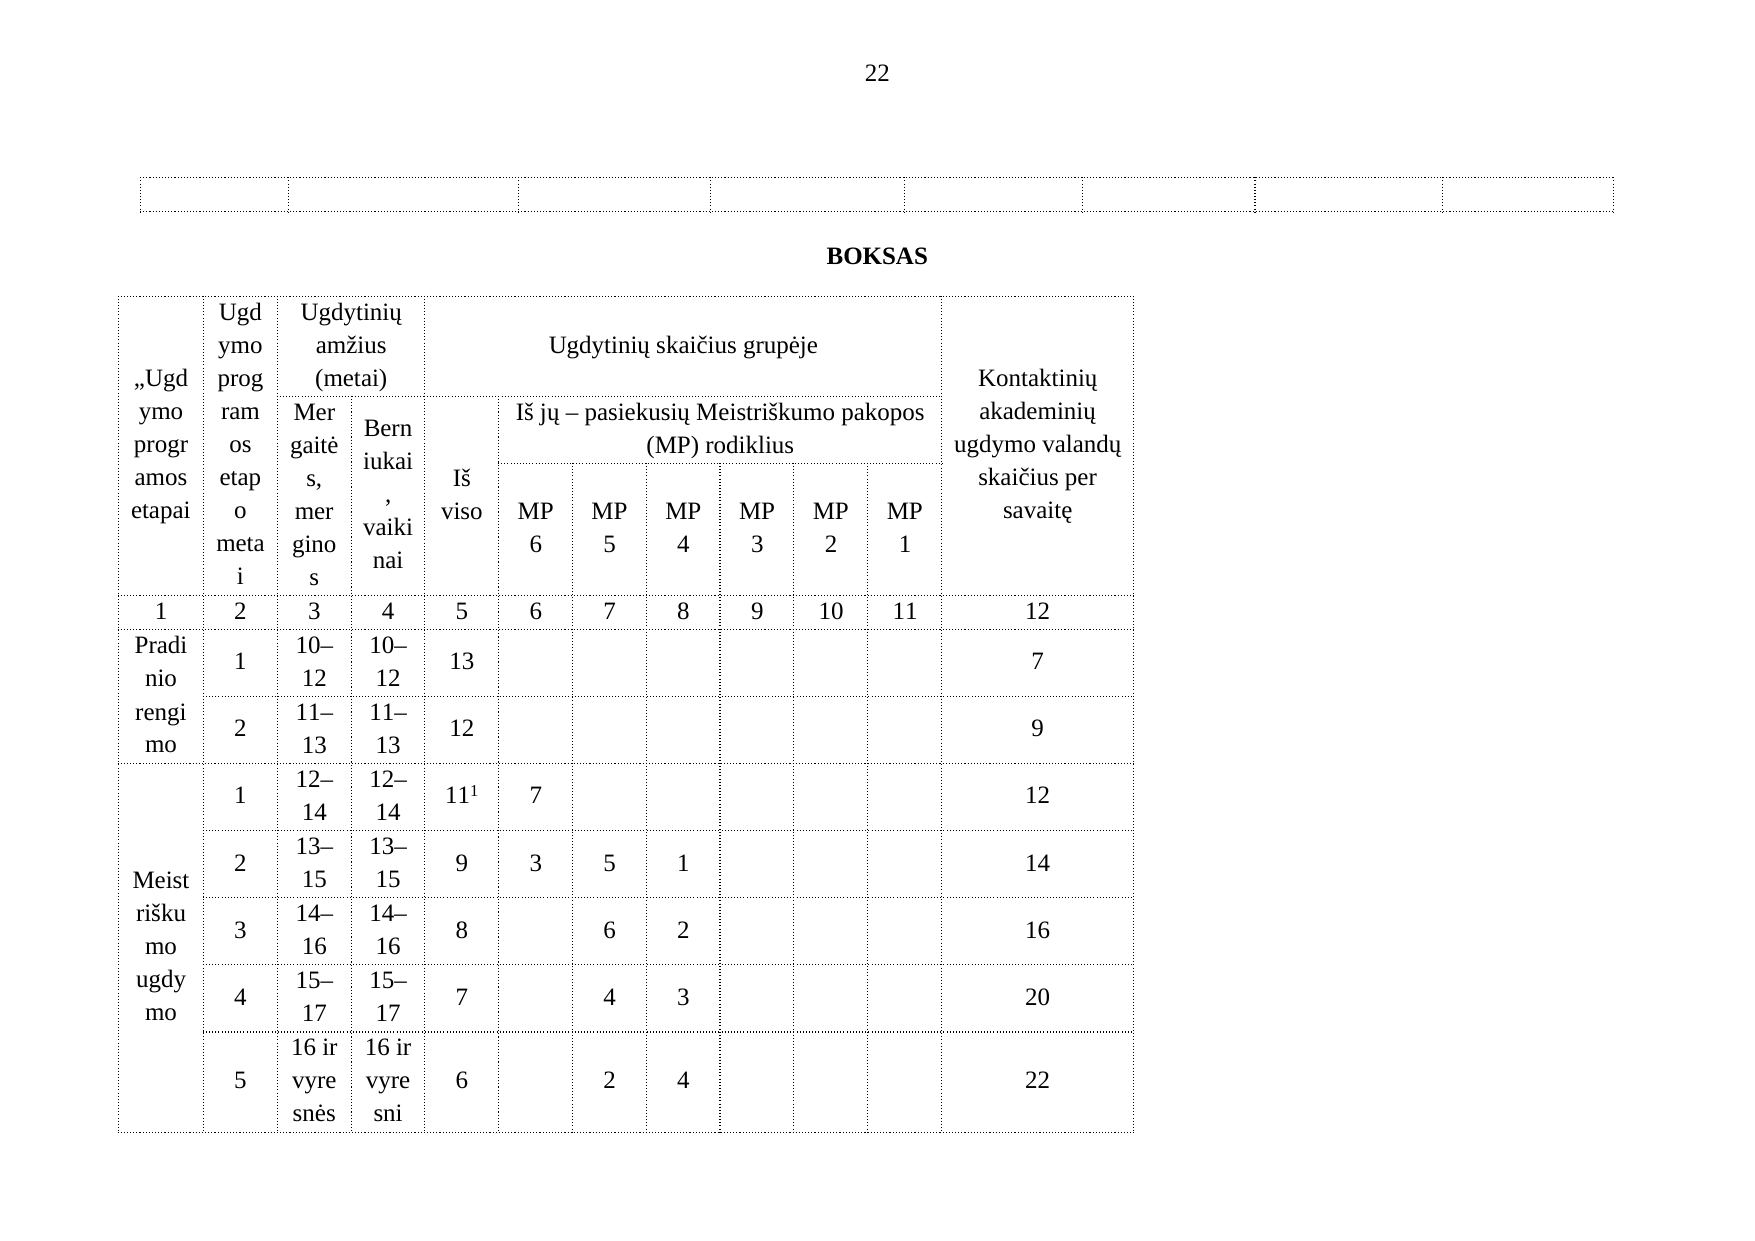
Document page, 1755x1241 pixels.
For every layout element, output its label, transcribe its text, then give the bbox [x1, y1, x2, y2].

table_cell 5 [425, 595, 498, 629]
table_cell 3 [499, 830, 572, 897]
table_cell 7 [499, 763, 572, 830]
table_cell Berniukai, vaikinai [351, 396, 425, 595]
table_cell 8 [646, 595, 720, 629]
table_cell 111 [425, 763, 498, 830]
table_cell [1255, 177, 1442, 211]
table_cell 11–13 [351, 696, 425, 763]
table_cell 14 [942, 830, 1133, 897]
table_cell 5 [573, 830, 646, 897]
table_cell Iš viso [425, 396, 498, 595]
table_cell 12–14 [351, 763, 425, 830]
table_cell 1 [646, 830, 720, 897]
table_cell 12 [942, 595, 1133, 629]
table_header Kontaktinių akademinių ugdymo valandų skaičius per savaitę [942, 296, 1133, 595]
table_cell [646, 629, 720, 696]
table_cell 12 [425, 696, 498, 763]
table_cell [720, 830, 794, 897]
table_cell 6 [573, 897, 646, 964]
table_cell 11–13 [277, 696, 351, 763]
table_cell 15–17 [351, 964, 425, 1031]
table_cell 12–14 [277, 763, 351, 830]
table_cell [794, 964, 868, 1031]
table_cell [720, 1031, 794, 1132]
table_cell 16 ir vyresni [351, 1031, 425, 1132]
table_cell 16 [942, 897, 1133, 964]
table_cell 4 [203, 964, 277, 1031]
table_cell 13–15 [351, 830, 425, 897]
table_cell 9 [425, 830, 498, 897]
table_cell 14–16 [277, 897, 351, 964]
table_cell [720, 696, 794, 763]
table_cell [710, 177, 905, 211]
table_cell [573, 696, 646, 763]
table_cell 7 [942, 629, 1133, 696]
table_cell [499, 897, 572, 964]
table_cell 16 ir vyresnės [277, 1031, 351, 1132]
table_cell [868, 1031, 942, 1132]
table_cell 22 [942, 1031, 1133, 1132]
table_cell Pradinio rengimo [118, 629, 203, 763]
table_cell 20 [942, 964, 1133, 1031]
table_cell [868, 696, 942, 763]
table_cell 8 [425, 897, 498, 964]
table_cell 2 [203, 595, 277, 629]
table_header „Ugdymo programos etapai [118, 296, 203, 595]
table_cell [499, 964, 572, 1031]
table_cell 2 [573, 1031, 646, 1132]
table_cell MP 1 [868, 463, 942, 595]
table_header Ugdytinių skaičius grupėje [425, 296, 942, 396]
table_cell [720, 763, 794, 830]
table_cell [868, 830, 942, 897]
table_cell [646, 763, 720, 830]
table_cell [499, 1031, 572, 1132]
table_cell 15–17 [277, 964, 351, 1031]
table_cell [720, 629, 794, 696]
table_cell Mergaitės, merginos [277, 396, 351, 595]
table_cell [573, 629, 646, 696]
table_cell 7 [573, 595, 646, 629]
table_cell 7 [425, 964, 498, 1031]
table_cell 6 [499, 595, 572, 629]
table_cell [794, 763, 868, 830]
table_cell [646, 696, 720, 763]
table_cell [794, 629, 868, 696]
table_cell 9 [942, 696, 1133, 763]
table_cell [499, 696, 572, 763]
table_cell [518, 177, 710, 211]
table_cell 10–12 [351, 629, 425, 696]
table_cell MP 5 [573, 463, 646, 595]
table_cell MP 4 [646, 463, 720, 595]
table_cell 1 [118, 595, 203, 629]
table_cell [905, 177, 1082, 211]
table_cell [868, 897, 942, 964]
table_cell 1 [203, 763, 277, 830]
text BOKSAS [118, 241, 1636, 270]
table_cell 4 [646, 1031, 720, 1132]
table_cell 9 [720, 595, 794, 629]
table_cell 14–16 [351, 897, 425, 964]
table_header Ugdytinių amžius (metai) [277, 296, 425, 396]
table_cell [794, 897, 868, 964]
table_cell [141, 177, 288, 211]
table_header Ugdymo programos etapo metai [203, 296, 277, 595]
table_cell [1443, 177, 1613, 211]
table_cell [1082, 177, 1255, 211]
table_cell 4 [573, 964, 646, 1031]
table_cell 5 [203, 1031, 277, 1132]
table_cell [288, 177, 518, 211]
table_cell 13 [425, 629, 498, 696]
table_cell MP 6 [499, 463, 572, 595]
table_cell 3 [277, 595, 351, 629]
table_cell 6 [425, 1031, 498, 1132]
table_cell [720, 964, 794, 1031]
table_cell [794, 830, 868, 897]
table_cell 2 [203, 696, 277, 763]
table_cell 13–15 [277, 830, 351, 897]
table_cell Iš jų – pasiekusių Meistriškumo pakopos (MP) rodiklius [499, 396, 942, 463]
table_cell [868, 964, 942, 1031]
table_cell 3 [646, 964, 720, 1031]
table_cell 10–12 [277, 629, 351, 696]
table_cell 1 [203, 629, 277, 696]
table_cell [868, 629, 942, 696]
table_cell 11 [868, 595, 942, 629]
table_cell MP 3 [720, 463, 794, 595]
table_cell 2 [203, 830, 277, 897]
table_cell Meistriškumo ugdymo [118, 763, 203, 1132]
table_cell 12 [942, 763, 1133, 830]
table_cell [573, 763, 646, 830]
table_cell 4 [351, 595, 425, 629]
table_cell 10 [794, 595, 868, 629]
table_cell [499, 629, 572, 696]
table_cell [794, 1031, 868, 1132]
table_cell [720, 897, 794, 964]
table_cell 2 [646, 897, 720, 964]
table_cell [868, 763, 942, 830]
table_cell [794, 696, 868, 763]
table_cell MP 2 [794, 463, 868, 595]
table_cell 3 [203, 897, 277, 964]
